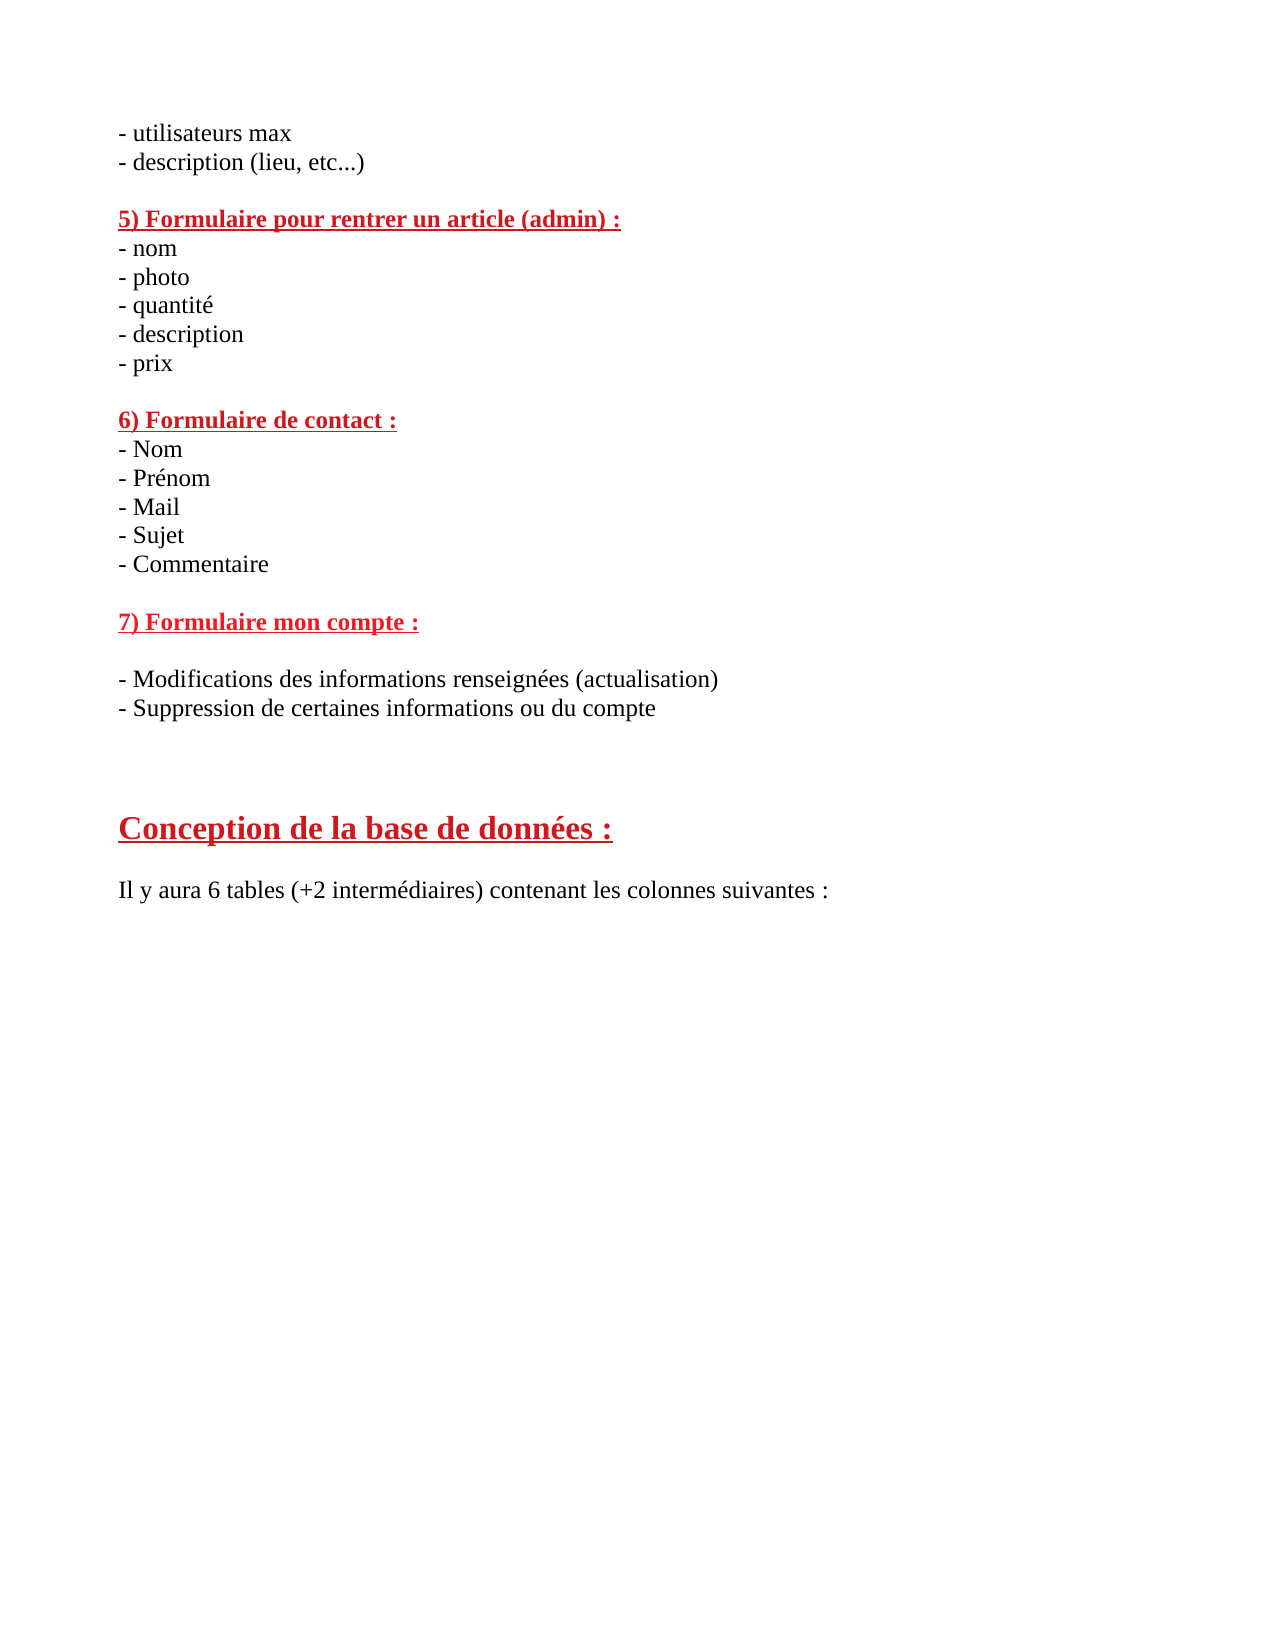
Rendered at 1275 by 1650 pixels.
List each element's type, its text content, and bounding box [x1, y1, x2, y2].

text - Modifications des informations renseignées (actualisation) [118, 664, 1157, 693]
text - Mail [118, 492, 1157, 521]
text 7) Formulaire mon compte : [118, 607, 1157, 636]
text - Commentaire [118, 549, 1157, 578]
text - description (lieu, etc...) [118, 147, 1157, 176]
text - prix [118, 348, 1157, 377]
text - photo [118, 262, 1157, 291]
text - Suppression de certaines informations ou du compte [118, 693, 1157, 722]
text - utilisateurs max [118, 118, 1157, 147]
text Il y aura 6 tables (+2 intermédiaires) contenant les colonnes suivantes : [118, 875, 1157, 904]
text 6) Formulaire de contact : [118, 406, 1157, 434]
text Conception de la base de données : [118, 808, 1157, 846]
text 5) Formulaire pour rentrer un article (admin) : [118, 204, 1157, 233]
text - nom [118, 233, 1157, 262]
text - Nom [118, 434, 1157, 463]
text - Sujet [118, 521, 1157, 549]
text - description [118, 319, 1157, 348]
text - Prénom [118, 463, 1157, 492]
text - quantité [118, 291, 1157, 319]
